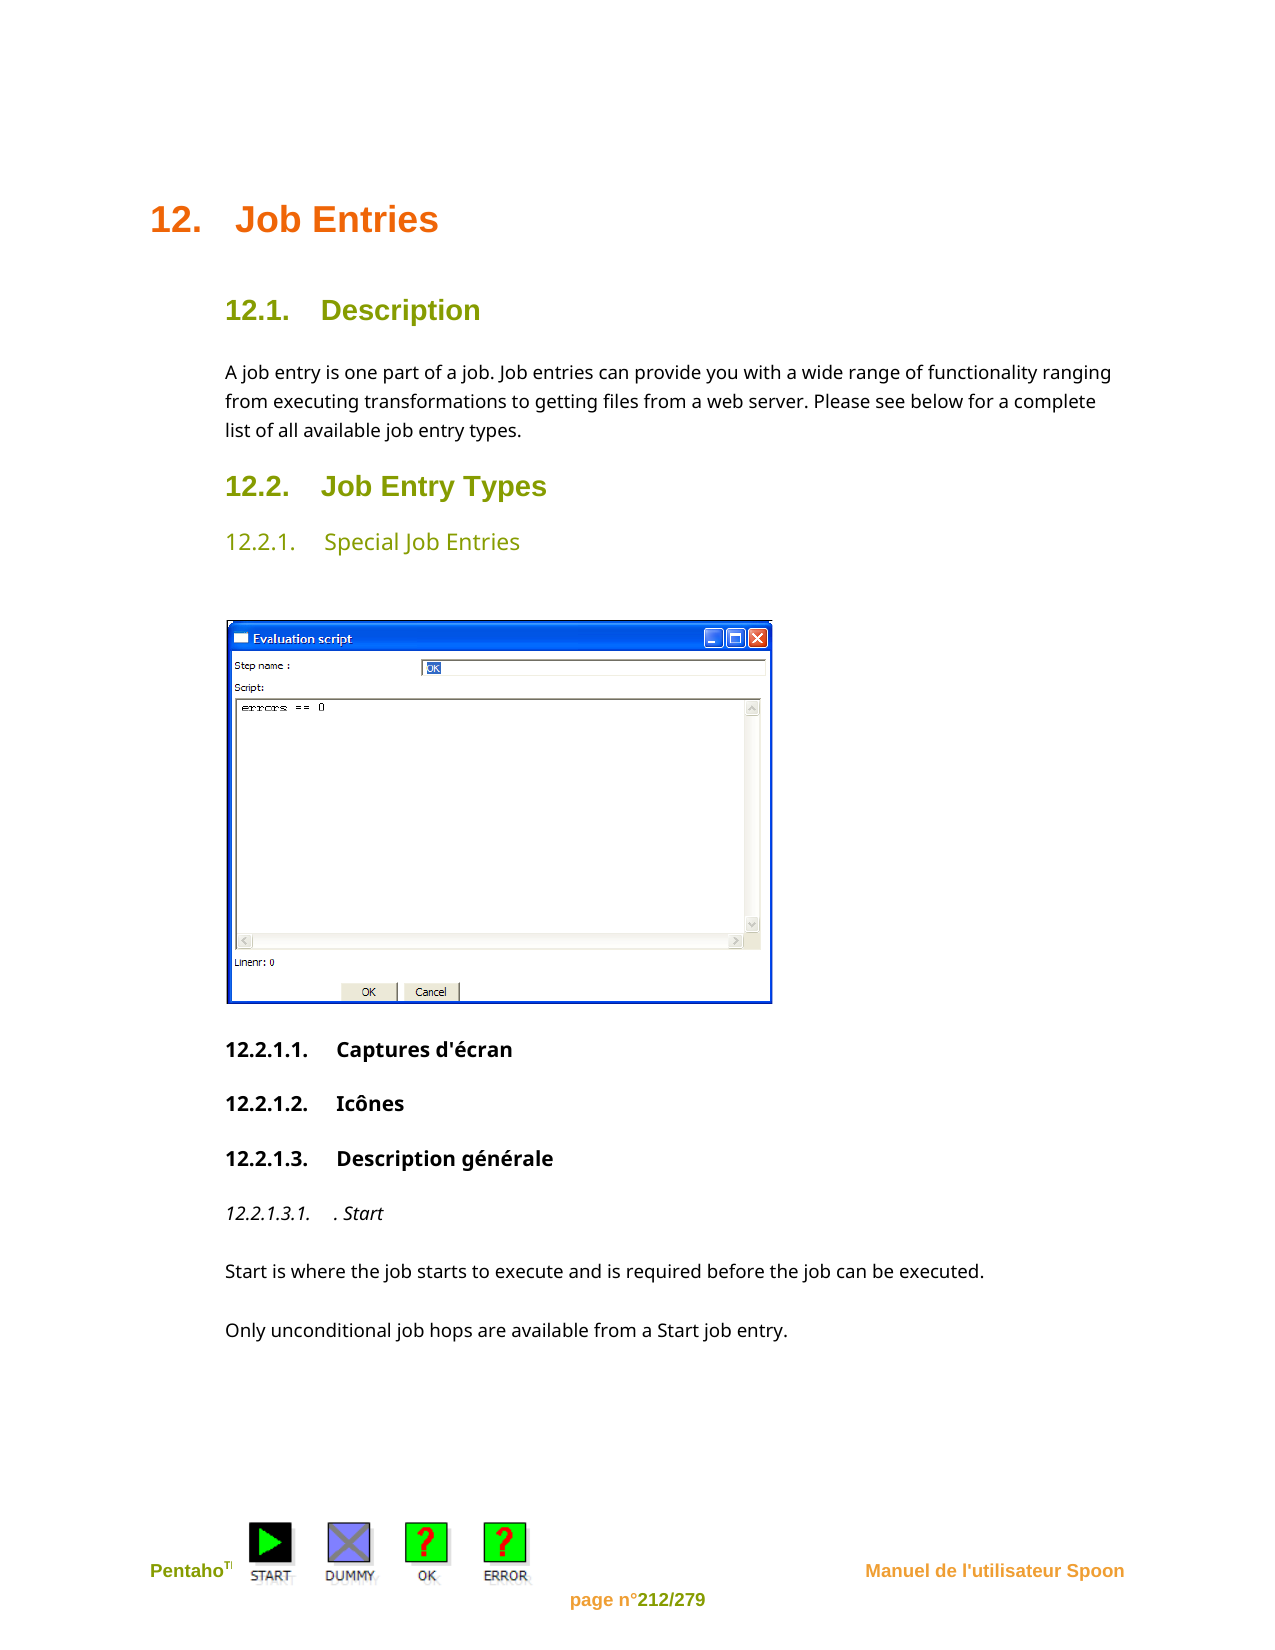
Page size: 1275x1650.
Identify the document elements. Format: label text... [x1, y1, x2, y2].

subtitle Description générale [225, 1143, 1125, 1172]
subtitle Special Job Entries [225, 527, 1125, 556]
subtitle Job Entries [150, 209, 1125, 238]
text Start is where the job starts to execute and is required before the job can be executed. [225, 1256, 1125, 1285]
subtitle . Start [225, 1197, 1125, 1226]
text A job entry is one part of a job. Job entries can provide you with a wide range of functionality ranging from executing transformations to getting files from a web server. Please see below for a complete list of all available job entry types. [225, 356, 1125, 443]
subtitle Job Entry Types [225, 473, 1125, 502]
subtitle Icônes [225, 1088, 1125, 1118]
text Only unconditional job hops are available from a Start job entry. [225, 1314, 1125, 1343]
subtitle Captures d'écran [225, 581, 1125, 1063]
subtitle Description [225, 297, 1125, 326]
